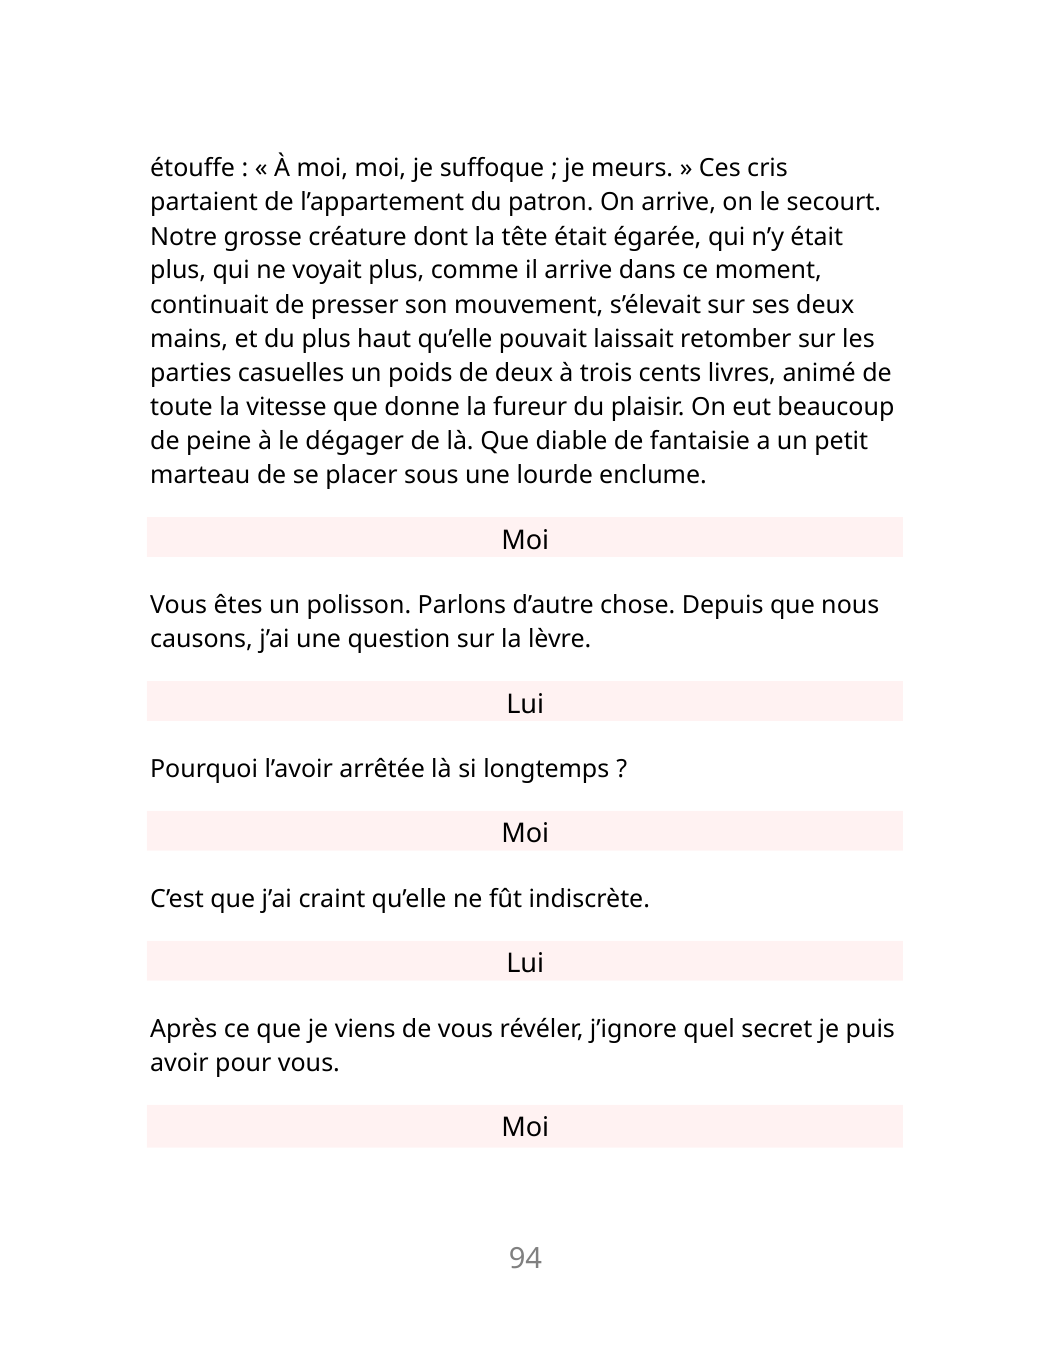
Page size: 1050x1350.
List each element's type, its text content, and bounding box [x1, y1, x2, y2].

text Pourquoi l’avoir arrêtée là si longtemps ? [150, 750, 900, 784]
text étouffe : « À moi, moi, je suffoque ; je meurs. » Ces cris partaient de l’appartement du patron. On arrive, on le secourt. Notre grosse créature dont la tête était égarée, qui n’y était plus, qui ne voyait plus, comme il arrive dans ce moment, continuait de presser son mouvement, s’élevait sur ses deux mains, et du plus haut qu’elle pouvait laissait retomber sur les parties casuelles un poids de deux à trois cents livres, animé de toute la vitesse que donne la fureur du plaisir. On eut beaucoup de peine à le dégager de là. Que diable de fantaisie a un petit marteau de se placer sous une lourde enclume. [150, 150, 900, 491]
text Lui [147, 941, 903, 981]
text Moi [147, 811, 903, 851]
text Lui [147, 681, 903, 721]
text Moi [147, 517, 903, 557]
text Moi [147, 1105, 903, 1148]
text Vous êtes un polisson. Parlons d’autre chose. Depuis que nous causons, j’ai une question sur la lèvre. [150, 586, 900, 654]
text Après ce que je viens de vous révéler, j’ignore quel secret je puis avoir pour vous. [150, 1010, 900, 1078]
text C’est que j’ai craint qu’elle ne fût indiscrète. [150, 880, 900, 914]
